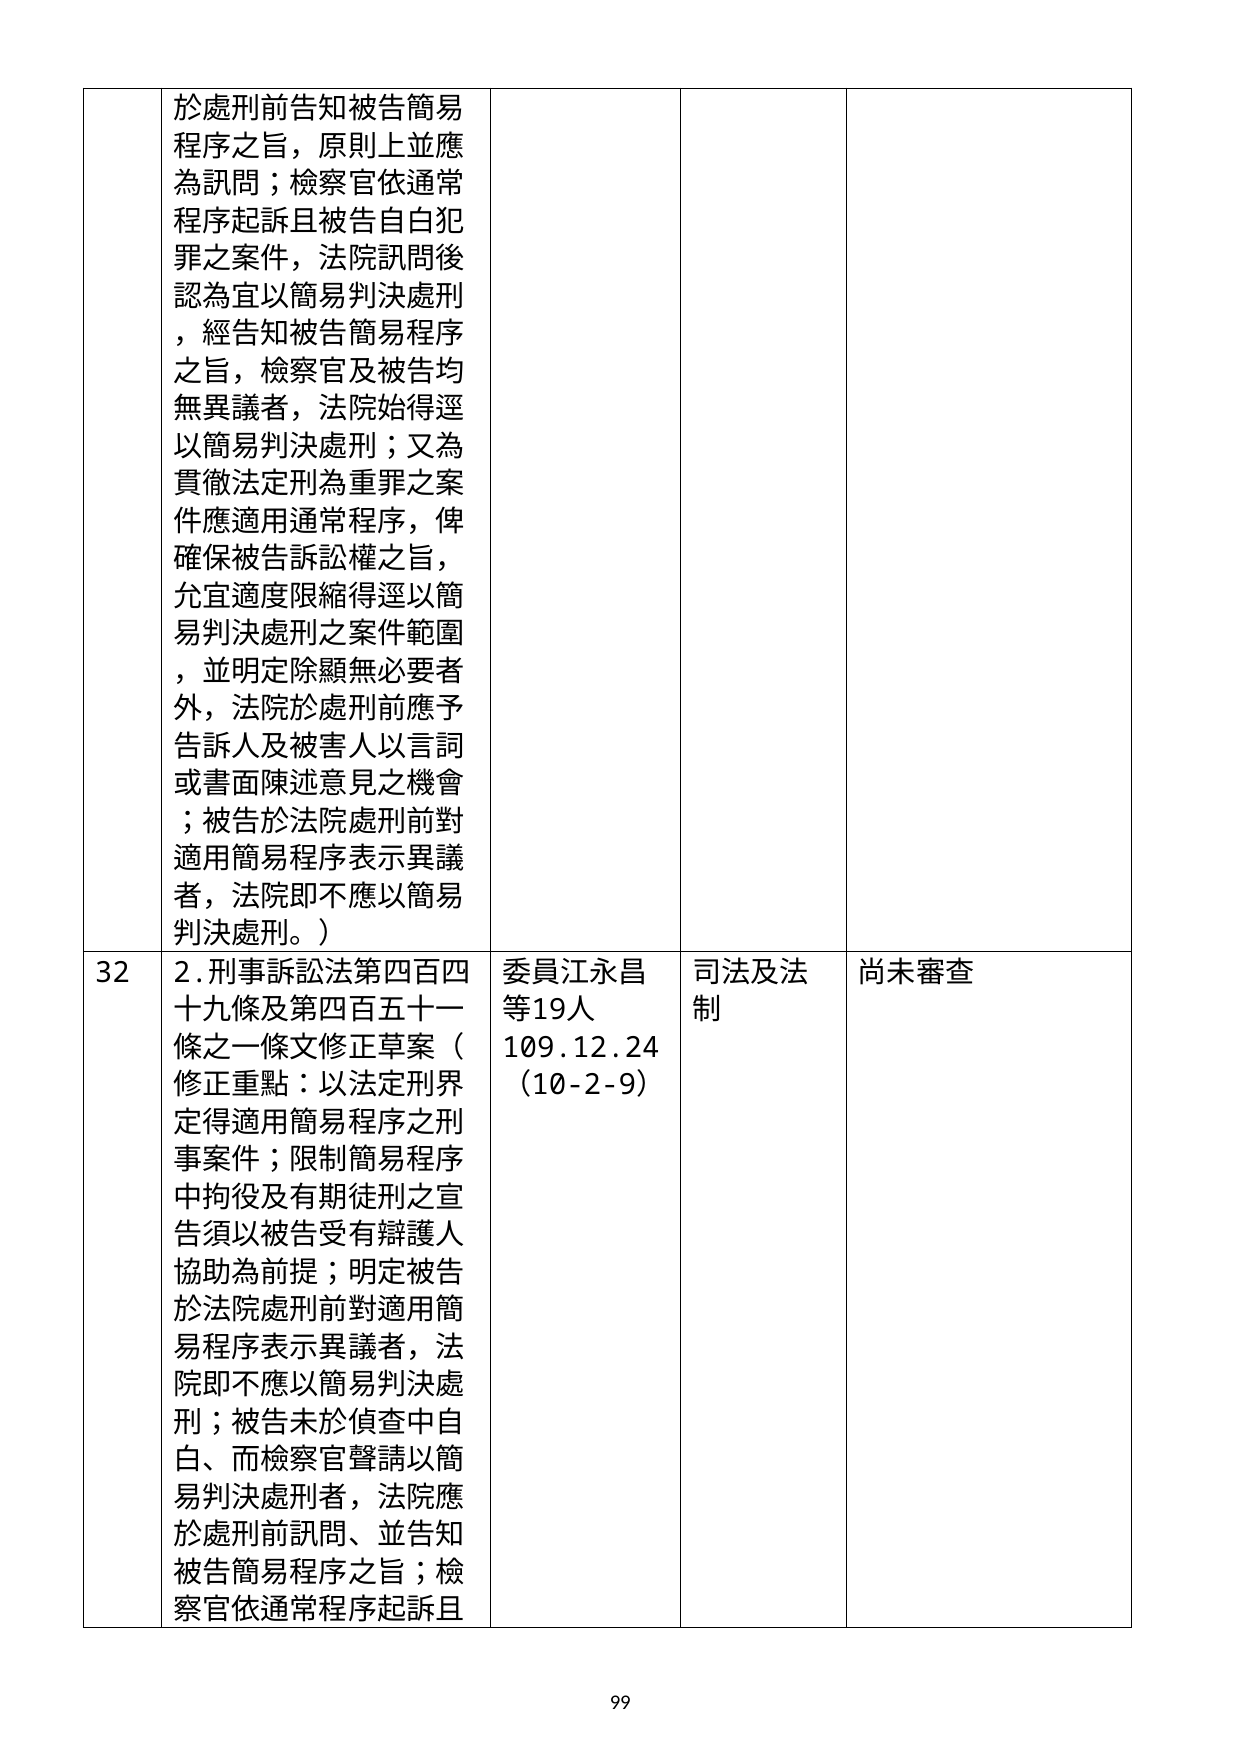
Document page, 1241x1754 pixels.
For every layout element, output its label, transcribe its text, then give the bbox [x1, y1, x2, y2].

table_cell [847, 89, 1131, 951]
table_cell 32 [84, 952, 161, 1627]
table_cell 司法及法制 [681, 952, 846, 1627]
table_cell [681, 89, 846, 951]
table_cell [84, 89, 161, 951]
table_cell 2.刑事訴訟法第四百四十九條及第四百五十一條之一條文修正草案（修正重點：以法定刑界定得適用簡易程序之刑事案件；限制簡易程序中拘役及有期徒刑之宣告須以被告受有辯護人協助為前提；明定被告於法院處刑前對適用簡易程序表示異議者，法院即不應以簡易判決處刑；被告未於偵查中自白、而檢察官聲請以簡易判決處刑者，法院應於處刑前訊問、並告知被告簡易程序之旨；檢察官依通常程序起訴且 [162, 952, 490, 1627]
table_cell 尚未審查 [847, 952, 1131, 1627]
table_cell 於處刑前告知被告簡易程序之旨，原則上並應為訊問；檢察官依通常程序起訴且被告自白犯罪之案件，法院訊問後認為宜以簡易判決處刑，經告知被告簡易程序之旨，檢察官及被告均無異議者，法院始得逕以簡易判決處刑；又為貫徹法定刑為重罪之案件應適用通常程序，俾確保被告訴訟權之旨，允宜適度限縮得逕以簡易判決處刑之案件範圍，並明定除顯無必要者外，法院於處刑前應予告訴人及被害人以言詞或書面陳述意見之機會；被告於法院處刑前對適用簡易程序表示異議者，法院即不應以簡易判決處刑。） [162, 89, 490, 951]
table_cell 委員江永昌等19人 109.12.24 （10-2-9） [491, 952, 680, 1627]
table_cell [491, 89, 680, 951]
